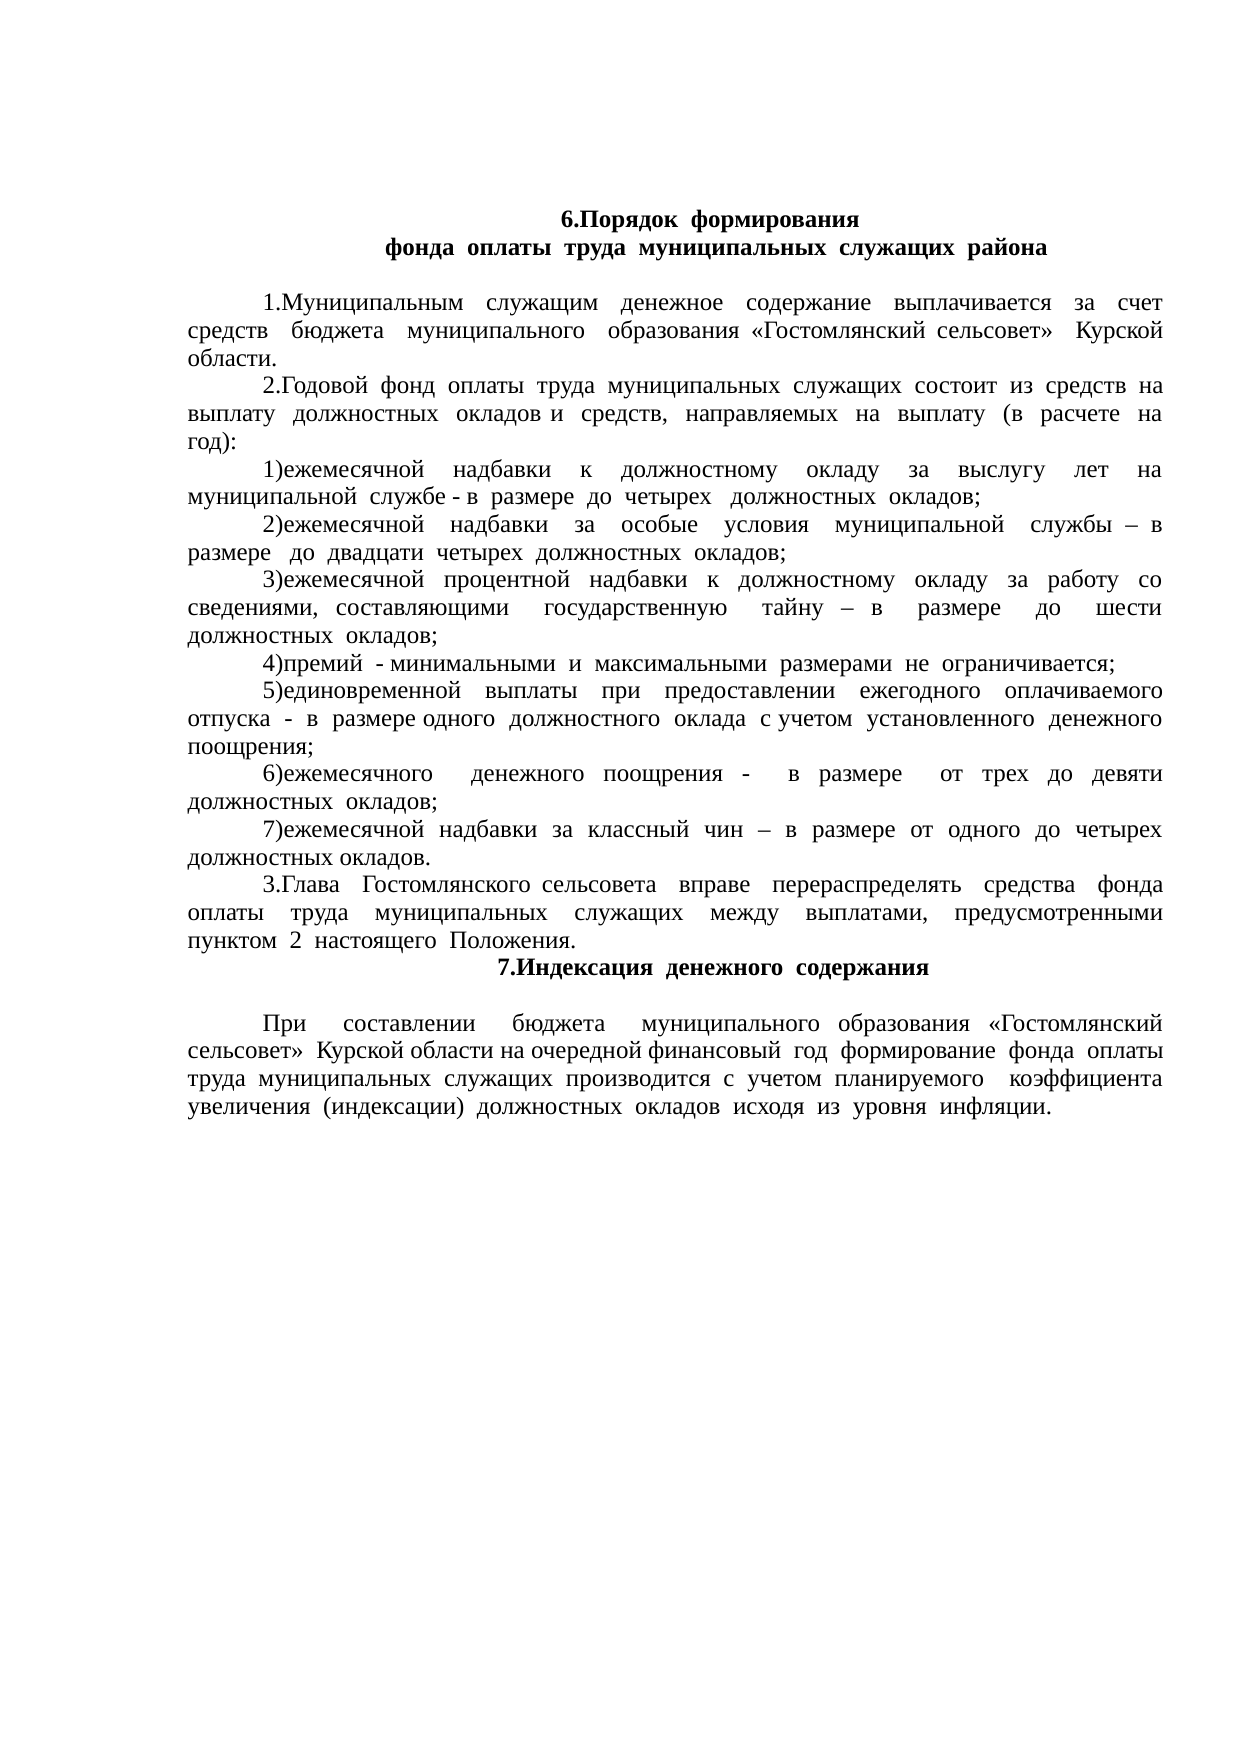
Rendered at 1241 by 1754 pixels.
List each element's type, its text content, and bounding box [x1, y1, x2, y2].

text фонда оплаты труда муниципальных служащих района [187, 233, 1164, 261]
text 4)премий - минимальными и максимальными размерами не ограничивается; [187, 649, 1164, 676]
text 6.Порядок формирования [187, 205, 1164, 233]
text 3.Глава Гостомлянского сельсовета вправе перераспределять средства фонда оплаты труда муниципальных служащих между выплатами, предусмотренными пунктом 2 настоящего Положения. [187, 870, 1164, 953]
text 1)ежемесячной надбавки к должностному окладу за выслугу лет на муниципальной службе - в размере до четырех должностных окладов; [187, 455, 1164, 510]
text 1.Муниципальным служащим денежное содержание выплачивается за счет средств бюджета муниципального образования «Гостомлянский сельсовет» Курской области. [187, 288, 1164, 372]
text 2)ежемесячной надбавки за особые условия муниципальной службы – в размере до двадцати четырех должностных окладов; [187, 510, 1164, 566]
text 3)ежемесячной процентной надбавки к должностному окладу за работу со сведениями, составляющими государственную тайну – в размере до шести должностных окладов; [187, 566, 1164, 649]
text 5)единовременной выплаты при предоставлении ежегодного оплачиваемого отпуска - в размере одного должностного оклада с учетом установленного денежного поощрения; [187, 676, 1164, 759]
text 7.Индексация денежного содержания [187, 953, 1164, 981]
text 7)ежемесячной надбавки за классный чин – в размере от одного до четырех должностных окладов. [187, 815, 1164, 870]
text При составлении бюджета муниципального образования «Гостомлянский сельсовет» Курской области на очередной финансовый год формирование фонда оплаты труда муниципальных служащих производится с учетом планируемого коэффициента увеличения (индексации) должностных окладов исходя из уровня инфляции. [187, 1009, 1164, 1120]
text 6)ежемесячного денежного поощрения - в размере от трех до девяти должностных окладов; [187, 759, 1164, 815]
text 2.Годовой фонд оплаты труда муниципальных служащих состоит из средств на выплату должностных окладов и средств, направляемых на выплату (в расчете на год): [187, 372, 1164, 455]
